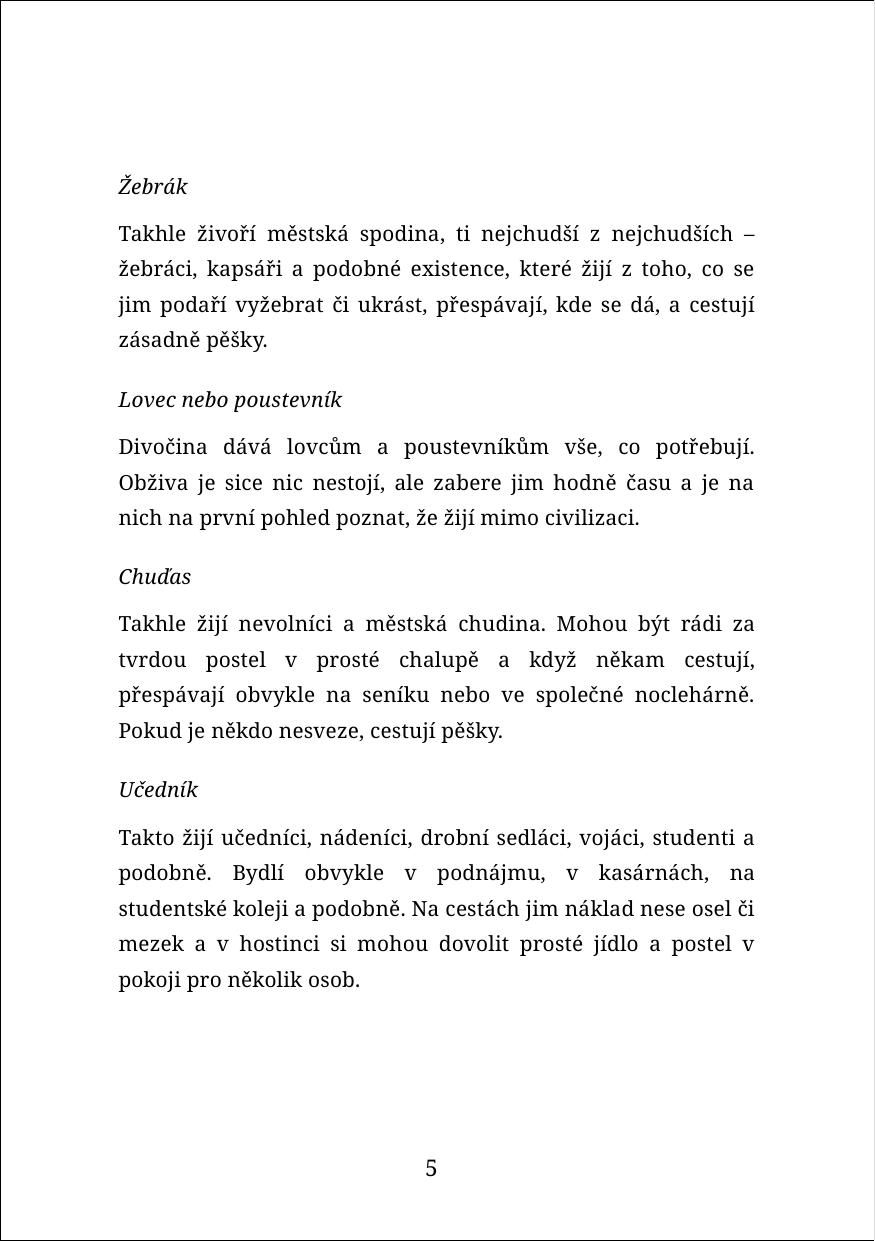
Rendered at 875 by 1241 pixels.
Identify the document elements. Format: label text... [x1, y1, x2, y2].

text Učedník [118, 775, 756, 804]
text Takto žijí učedníci, nádeníci, drobní sedláci, vojáci, studenti a podobně. Bydlí obvykle v podnájmu, v kasárnách, na studentské koleji a podobně. Na cestách jim náklad nese osel či mezek a v hostinci si mohou dovolit prosté jídlo a postel v pokoji pro několik osob. [118, 823, 756, 993]
text Takhle živoří městská spodina, ti nejchudší z nejchudších – žebráci, kapsáři a podobné existence, které žijí z toho, co se jim podaří vyžebrat či ukrást, přespávají, kde se dá, a cestují zásadně pěšky. [118, 219, 756, 354]
text Takhle žijí nevolníci a městská chudina. Mohou být rádi za tvrdou postel v prosté chalupě a když někam cestují, přespávají obvykle na seníku nebo ve společné noclehárně. Pokud je někdo nesveze, cestují pěšky. [118, 609, 756, 744]
text Divočina dává lovcům a poustevníkům vše, co potřebují. Obživa je sice nic nestojí, ale zabere jim hodně času a je na nich na první pohled poznat, že žijí mimo civilizaci. [118, 432, 756, 532]
text Žebrák [118, 172, 756, 200]
text Lovec nebo poustevník [118, 385, 756, 413]
text Chuďas [118, 562, 756, 591]
